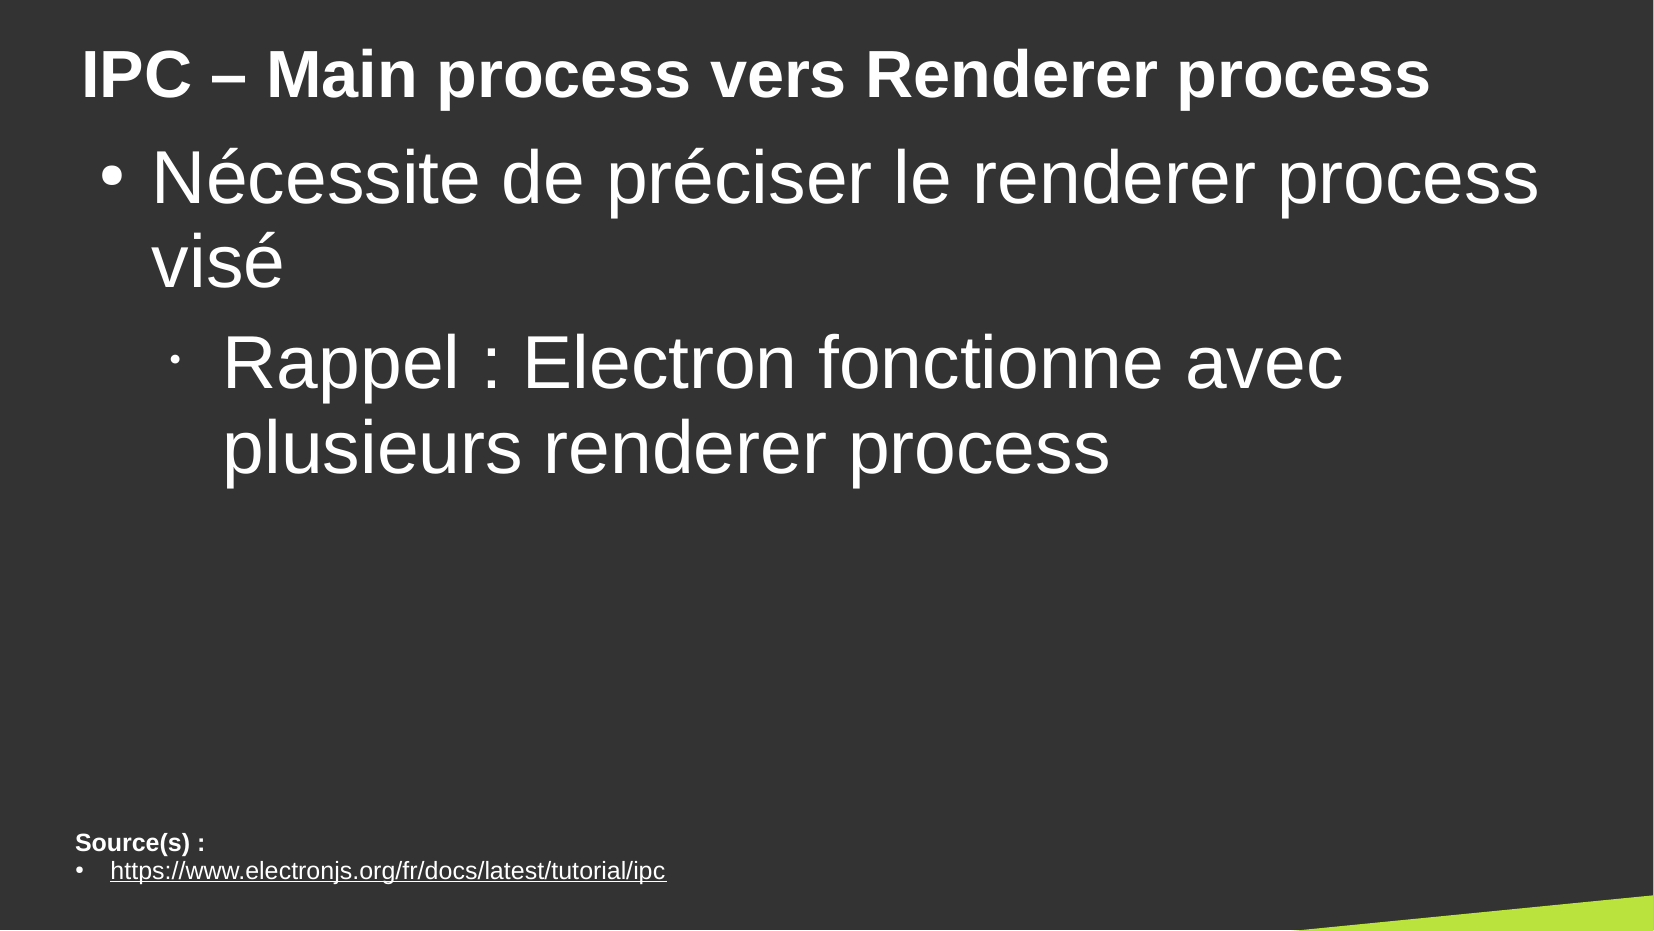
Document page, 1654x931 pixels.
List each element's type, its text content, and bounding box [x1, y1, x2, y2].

title IPC – Main process vers Renderer process [81, 37, 1570, 112]
text_box [1291, 895, 1654, 931]
text_box Source(s) : https://www.electronjs.org/fr/docs/latest/tutorial/ipc [60, 821, 1546, 931]
list Nécessite de préciser le renderer process visé Rappel : Electron fonctionne avec plusieurs renderer process [80, 135, 1619, 721]
